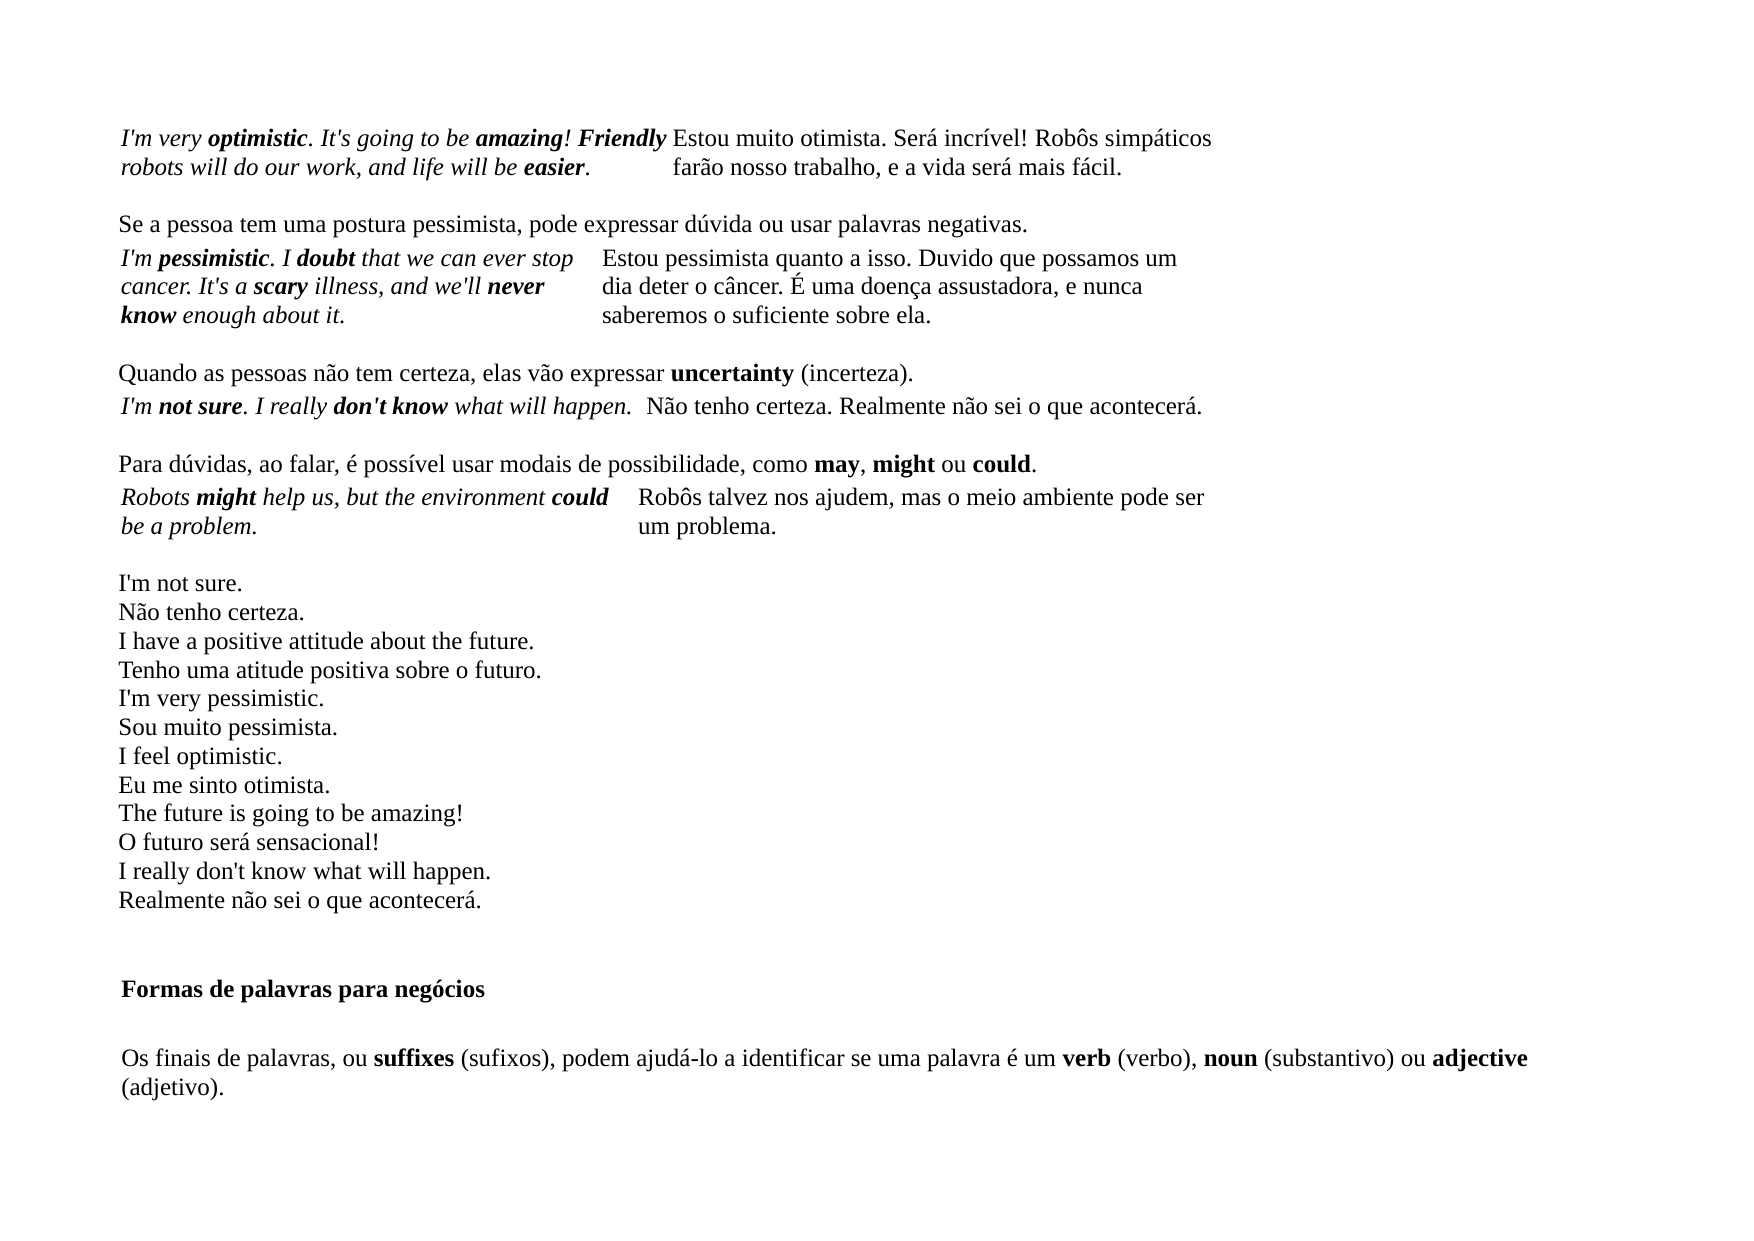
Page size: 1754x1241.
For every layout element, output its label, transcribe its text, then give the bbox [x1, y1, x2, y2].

table_cell [665, 118, 1212, 123]
table_header Não tenho certeza. Realmente não sei o que acontecerá. [646, 391, 1212, 420]
text I'm not sure. [118, 568, 1636, 597]
text The future is going to be amazing! [118, 798, 1636, 827]
table_header I'm not sure. I really don't know what will happen. [121, 391, 646, 420]
text Não tenho certeza. [118, 597, 1636, 626]
text I really don't know what will happen. [118, 856, 1636, 885]
table_cell [121, 238, 1212, 243]
text Realmente não sei o que acontecerá. [118, 885, 1636, 913]
text I'm very pessimistic. [118, 683, 1636, 712]
table_cell Para dúvidas, ao falar, é possível usar modais de possibilidade, como may, might ou could. [118, 420, 1212, 477]
table_cell [121, 386, 1212, 391]
table_cell Os finais de palavras, ou suffixes (sufixos), podem ajudá-lo a identificar se uma palavra é um verb (verbo), noun (substantivo) ou adjective (adjetivo). [118, 1040, 1636, 1103]
text Tenho uma atitude positiva sobre o futuro. [118, 655, 1636, 683]
table_cell [118, 118, 664, 123]
text Sou muito pessimista. [118, 712, 1636, 741]
table_header Formas de palavras para negócios [118, 971, 1636, 1006]
table_cell Se a pessoa tem uma postura pessimista, pode expressar dúvida ou usar palavras negativas. [118, 180, 1212, 238]
table_header I'm pessimistic. I doubt that we can ever stop cancer. It's a scary illness, and we'll never know enough about it. [121, 243, 602, 329]
text Eu me sinto otimista. [118, 770, 1636, 798]
text I have a positive attitude about the future. [118, 626, 1636, 655]
table_header Robots might help us, but the environment could be a problem. [121, 482, 638, 540]
table_header Robôs talvez nos ajudem, mas o meio ambiente pode ser um problema. [638, 482, 1212, 540]
table_cell Quando as pessoas não tem certeza, elas vão expressar uncertainty (incerteza). [118, 329, 1212, 386]
table_header Estou muito otimista. Será incrível! Robôs simpáticos farão nosso trabalho, e a vida será mais fácil. [673, 123, 1212, 180]
text I feel optimistic. [118, 741, 1636, 770]
table_header I'm very optimistic. It's going to be amazing! Friendly robots will do our work, and life will be easier. [121, 123, 672, 180]
table_header Estou pessimista quanto a isso. Duvido que possamos um dia deter o câncer. É uma doença assustadora, e nunca saberemos o suficiente sobre ela. [602, 243, 1212, 329]
text O futuro será sensacional! [118, 827, 1636, 856]
table_cell [118, 1006, 1636, 1040]
table_cell [121, 478, 1212, 482]
